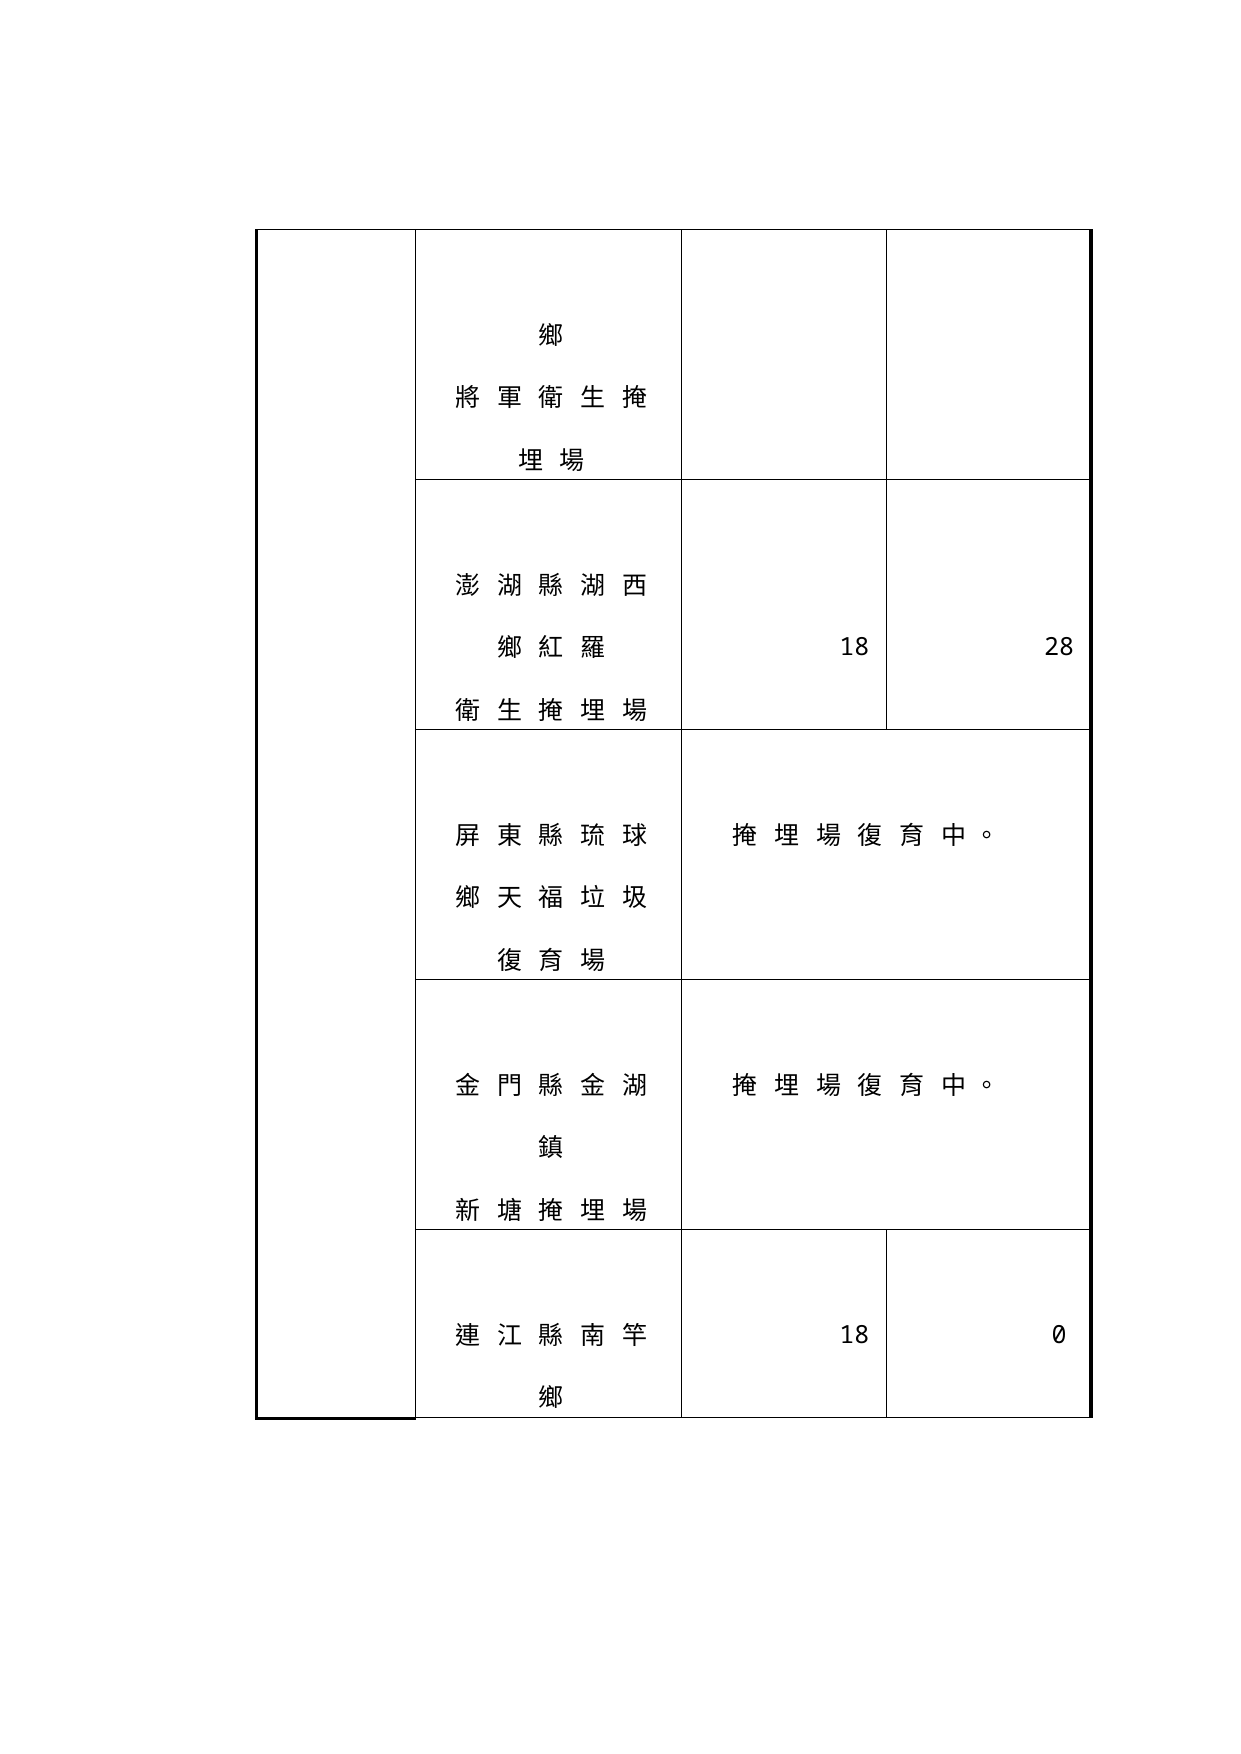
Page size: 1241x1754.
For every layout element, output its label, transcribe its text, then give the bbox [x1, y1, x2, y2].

table_cell 掩埋場復育中。 [682, 980, 1089, 1229]
table_cell 澎湖縣湖西鄉紅羅 衛生掩埋場 [416, 480, 681, 729]
table_cell [887, 230, 1089, 479]
table_cell [258, 230, 415, 1417]
table_cell 連江縣南竿鄉 [416, 1230, 681, 1417]
table_cell [682, 230, 886, 479]
table_cell 28 [887, 480, 1089, 729]
table_cell 18 [682, 480, 886, 729]
table_cell 18 [682, 1230, 886, 1417]
table_cell 0 [887, 1230, 1089, 1417]
table_cell 鄉 將軍衛生掩埋場 [416, 230, 681, 479]
table_cell 掩埋場復育中。 [682, 730, 1089, 979]
table_cell 金門縣金湖鎮 新塘掩埋場 [416, 980, 681, 1229]
table_cell 屏東縣琉球鄉天福垃圾復育場 [416, 730, 681, 979]
